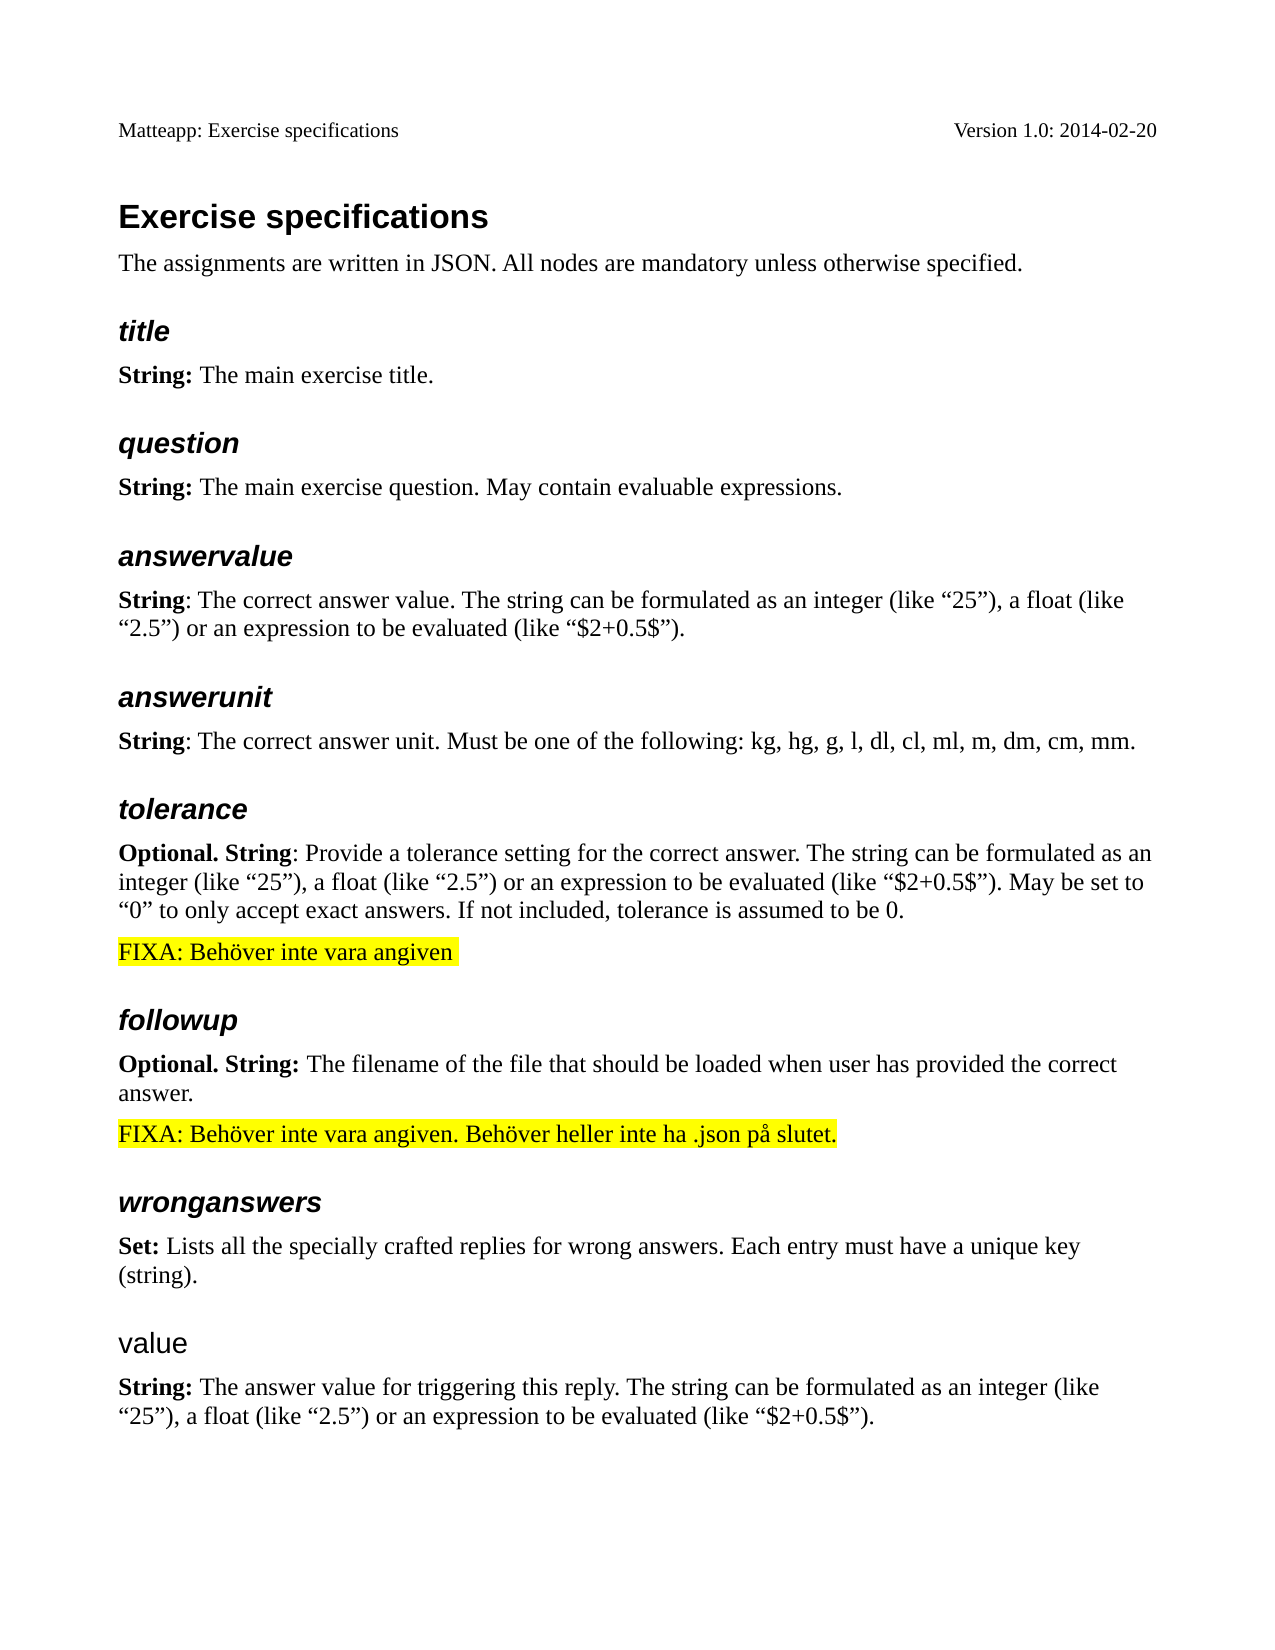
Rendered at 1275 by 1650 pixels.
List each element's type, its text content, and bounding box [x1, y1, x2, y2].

subtitle followup [118, 1003, 1157, 1037]
text FIXA: Behöver inte vara angiven [118, 937, 1157, 966]
text String: The main exercise question. May contain evaluable expressions. [118, 472, 1157, 501]
text String: The correct answer unit. Must be one of the following: kg, hg, g, l, dl, cl, ml, m, dm, cm, mm. [118, 726, 1157, 754]
text String: The correct answer value. The string can be formulated as an integer (like “25”), a float (like “2.5”) or an expression to be evaluated (like “$2+0.5$”). [118, 585, 1157, 642]
subtitle title [118, 314, 1157, 348]
text String: The main exercise title. [118, 360, 1157, 389]
subtitle wronganswers [118, 1185, 1157, 1219]
text String: The answer value for triggering this reply. The string can be formulated as an integer (like “25”), a float (like “2.5”) or an expression to be evaluated (like “$2+0.5$”). [118, 1372, 1157, 1430]
text FIXA: Behöver inte vara angiven. Behöver heller inte ha .json på slutet. [118, 1119, 1157, 1148]
text Set: Lists all the specially crafted replies for wrong answers. Each entry must have a unique key (string). [118, 1231, 1157, 1289]
text Optional. String: The filename of the file that should be loaded when user has provided the correct answer. [118, 1049, 1157, 1107]
subtitle question [118, 426, 1157, 460]
subtitle answervalue [118, 539, 1157, 572]
subtitle Exercise specifications [118, 197, 1157, 235]
subtitle answerunit [118, 680, 1157, 713]
text The assignments are written in JSON. All nodes are mandatory unless otherwise specified. [118, 248, 1157, 277]
text Optional. String: Provide a tolerance setting for the correct answer. The string can be formulated as an integer (like “25”), a float (like “2.5”) or an expression to be evaluated (like “$2+0.5$”). May be set to “0” to only accept exact answers. If not included, tolerance is assumed to be 0. [118, 838, 1157, 924]
subtitle tolerance [118, 792, 1157, 826]
subtitle value [118, 1326, 1157, 1360]
